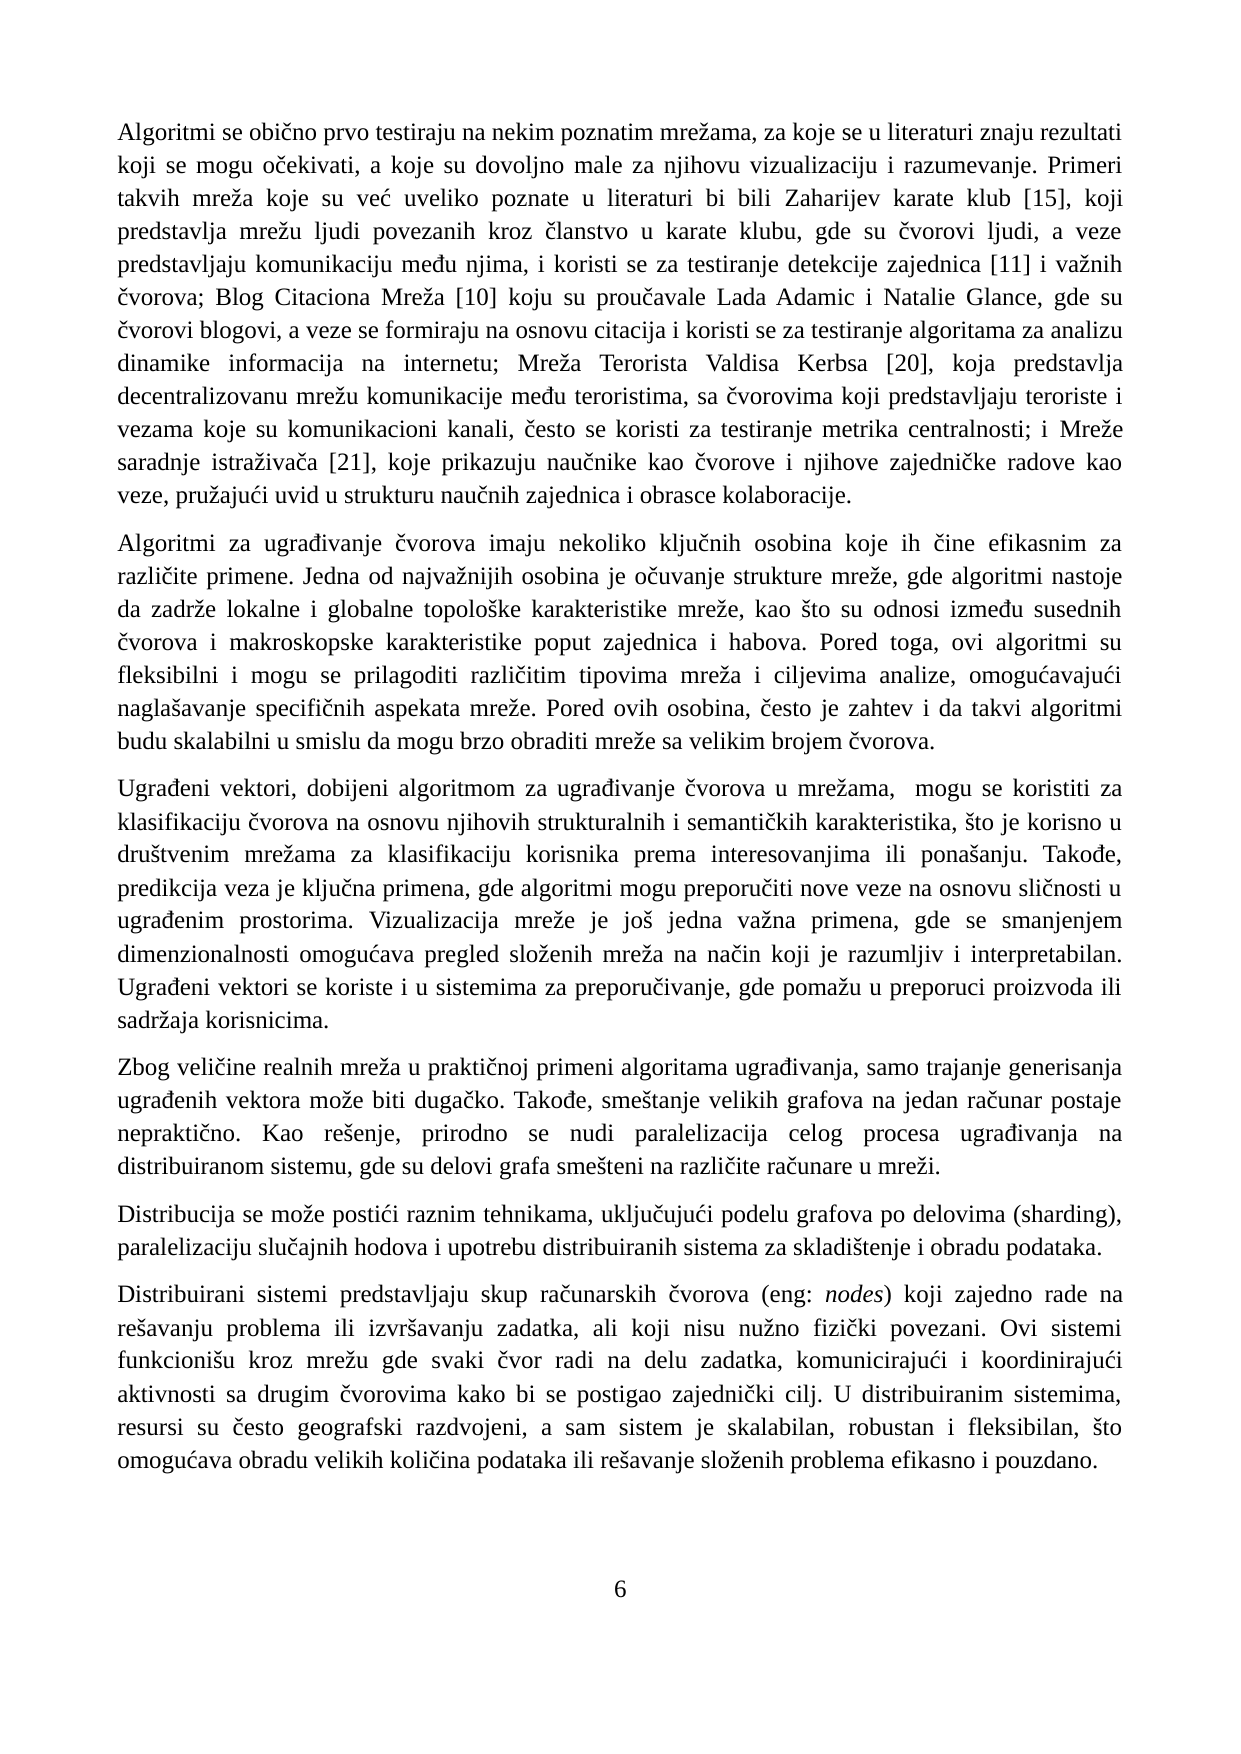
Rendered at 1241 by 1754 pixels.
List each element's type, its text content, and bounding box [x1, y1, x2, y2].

text Distribuirani sistemi predstavljaju skup računarskih čvorova (eng: nodes) koji zajedno rade na rešavanju problema ili izvršavanju zadatka, ali koji nisu nužno fizički povezani. Ovi sistemi funkcionišu kroz mrežu gde svaki čvor radi na delu zadatka, komunicirajući i koordinirajući aktivnosti sa drugim čvorovima kako bi se postigao zajednički cilj. U distribuiranim sistemima, resursi su često geografski razdvojeni, a sam sistem je skalabilan, robustan i fleksibilan, što omogućava obradu velikih količina podataka ili rešavanje složenih problema efikasno i pouzdano. [117, 1279, 1123, 1473]
text Algoritmi se obično prvo testiraju na nekim poznatim mrežama, za koje se u literaturi znaju rezultati koji se mogu očekivati, a koje su dovoljno male za njihovu vizualizaciju i razumevanje. Primeri takvih mreža koje su već uveliko poznate u literaturi bi bili Zaharijev karate klub [15], koji predstavlja mrežu ljudi povezanih kroz članstvo u karate klubu, gde su čvorovi ljudi, a veze predstavljaju komunikaciju među njima, i koristi se za testiranje detekcije zajednica [11] i važnih čvorova; Blog Citaciona Mreža [10] koju su proučavale Lada Adamic i Natalie Glance, gde su čvorovi blogovi, a veze se formiraju na osnovu citacija i koristi se za testiranje algoritama za analizu dinamike informacija na internetu; Mreža Terorista Valdisa Kerbsa [20], koja predstavlja decentralizovanu mrežu komunikacije među teroristima, sa čvorovima koji predstavljaju teroriste i vezama koje su komunikacioni kanali, često se koristi za testiranje metrika centralnosti; i Mreže saradnje istraživača [21], koje prikazuju naučnike kao čvorove i njihove zajedničke radove kao veze, pružajući uvid u strukturu naučnih zajednica i obrasce kolaboracije. [117, 117, 1123, 509]
text Distribucija se može postići raznim tehnikama, uključujući podelu grafova po delovima (sharding), paralelizaciju slučajnih hodova i upotrebu distribuiranih sistema za skladištenje i obradu podataka. [117, 1199, 1123, 1261]
text Algoritmi za ugrađivanje čvorova imaju nekoliko ključnih osobina koje ih čine efikasnim za različite primene. Jedna od najvažnijih osobina je očuvanje strukture mreže, gde algoritmi nastoje da zadrže lokalne i globalne topološke karakteristike mreže, kao što su odnosi između susednih čvorova i makroskopske karakteristike poput zajednica i habova. Pored toga, ovi algoritmi su fleksibilni i mogu se prilagoditi različitim tipovima mreža i ciljevima analize, omogućavajući naglašavanje specifičnih aspekata mreže. Pored ovih osobina, često je zahtev i da takvi algoritmi budu skalabilni u smislu da mogu brzo obraditi mreže sa velikim brojem čvorova. [117, 528, 1123, 755]
text Zbog veličine realnih mreža u praktičnoj primeni algoritama ugrađivanja, samo trajanje generisanja ugrađenih vektora može biti dugačko. Takođe, smeštanje velikih grafova na jedan računar postaje nepraktično. Kao rešenje, prirodno se nudi paralelizacija celog procesa ugrađivanja na distribuiranom sistemu, gde su delovi grafa smešteni na različite računare u mreži. [117, 1052, 1123, 1180]
text Ugrađeni vektori, dobijeni algoritmom za ugrađivanje čvorova u mrežama, mogu se koristiti za klasifikaciju čvorova na osnovu njihovih strukturalnih i semantičkih karakteristika, što je korisno u društvenim mrežama za klasifikaciju korisnika prema interesovanjima ili ponašanju. Takođe, predikcija veza je ključna primena, gde algoritmi mogu preporučiti nove veze na osnovu sličnosti u ugrađenim prostorima. Vizualizacija mreže je još jedna važna primena, gde se smanjenjem dimenzionalnosti omogućava pregled složenih mreža na način koji je razumljiv i interpretabilan. Ugrađeni vektori se koriste i u sistemima za preporučivanje, gde pomažu u preporuci proizvoda ili sadržaja korisnicima. [117, 773, 1123, 1033]
